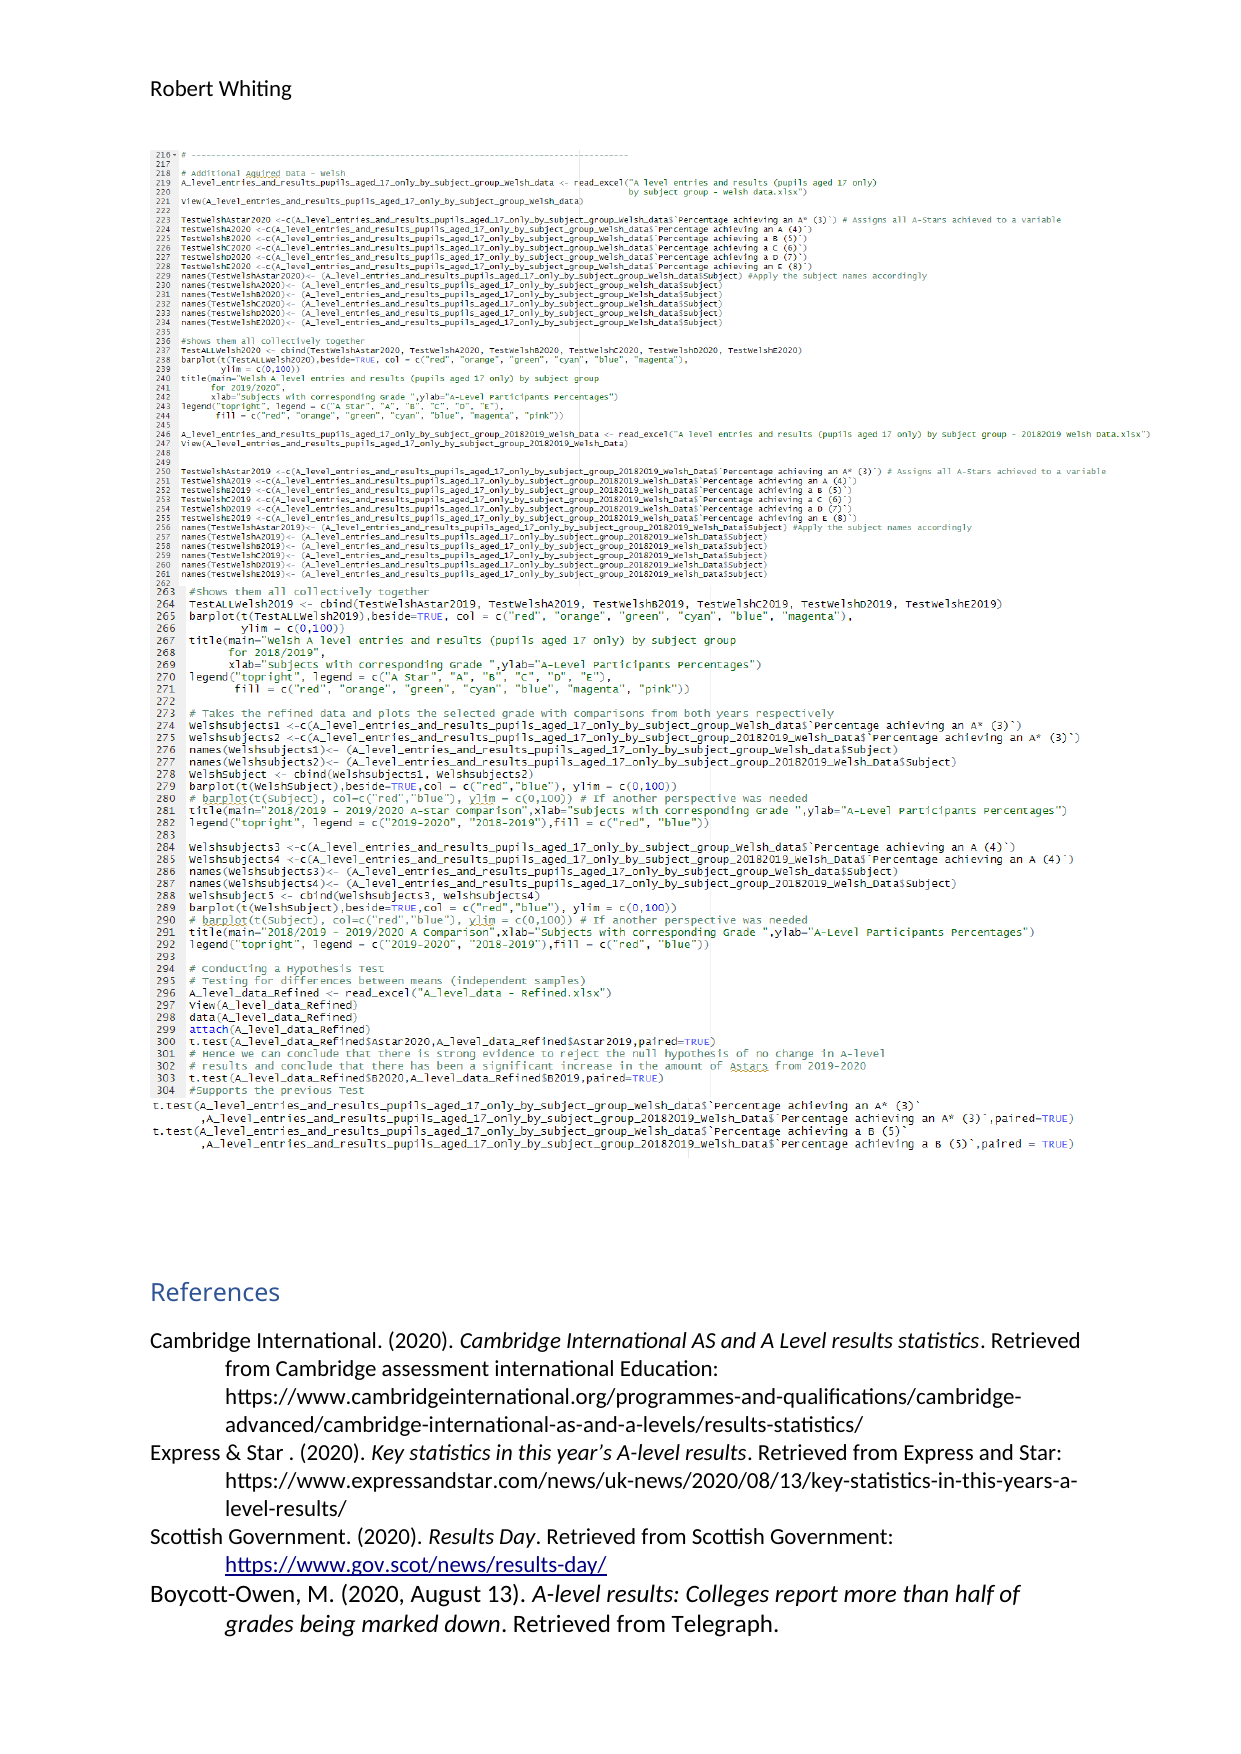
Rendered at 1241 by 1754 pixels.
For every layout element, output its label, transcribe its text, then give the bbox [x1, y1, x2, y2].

text Cambridge International. (2020). Cambridge International AS and A Level results statistics. Retrieved from Cambridge assessment international Education: https://www.cambridgeinternational.org/programmes-and-qualifications/cambridge-advanced/cambridge-international-as-and-a-levels/results-statistics/ [150, 1326, 1090, 1438]
text Express & Star . (2020). Key statistics in this year’s A-level results. Retrieved from Express and Star: https://www.expressandstar.com/news/uk-news/2020/08/13/key-statistics-in-this-years-a-level-results/ [150, 1438, 1090, 1522]
text Boycott-Owen, M. (2020, August 13). A-level results: Colleges report more than half of grades being marked down. Retrieved from Telegraph. [150, 1578, 1090, 1639]
subtitle References [150, 1274, 1090, 1309]
text Scottish Government. (2020). Results Day. Retrieved from Scottish Government: https://www.gov.scot/news/results-day/ [150, 1522, 1090, 1578]
